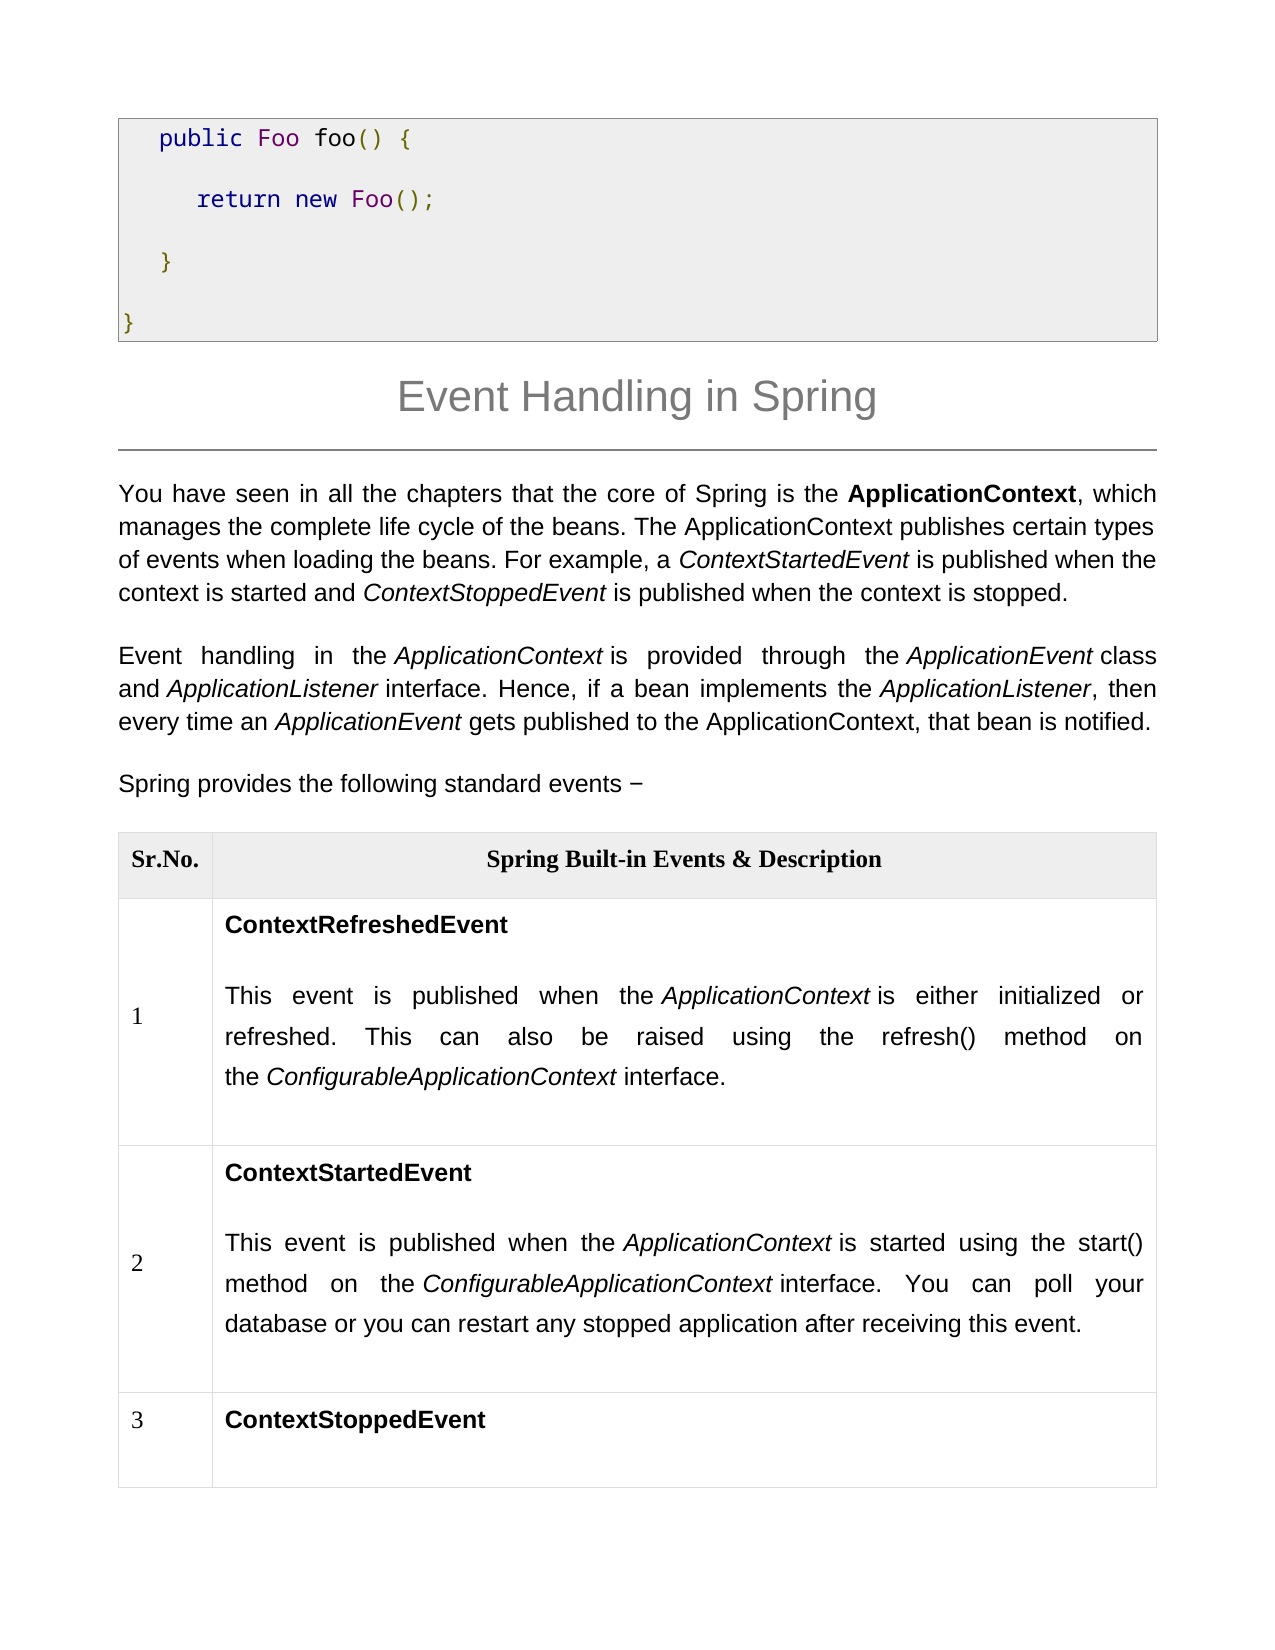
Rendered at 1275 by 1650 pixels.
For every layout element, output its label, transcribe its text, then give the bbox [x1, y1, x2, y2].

table_cell ContextStoppedEvent [213, 1393, 1156, 1487]
text Spring provides the following standard events − [118, 769, 1157, 798]
table_cell 3 [119, 1393, 212, 1487]
text } [119, 241, 1157, 276]
text You have seen in all the chapters that the core of Spring is the ApplicationContext, which manages the complete life cycle of the beans. The ApplicationContext publishes certain types of events when loading the beans. For example, a ContextStartedEvent is published when the context is started and ContextStoppedEvent is published when the context is stopped. [118, 479, 1157, 607]
text return new Foo(); [119, 179, 1157, 215]
table_cell 1 [119, 899, 212, 1145]
table_header Sr.No. [119, 833, 212, 898]
text } [119, 302, 1157, 341]
table_cell ContextRefreshedEvent This event is published when the ApplicationContext is either initialized or refreshed. This can also be raised using the refresh() method on the ConfigurableApplicationContext interface. [213, 899, 1156, 1145]
text Event handling in the ApplicationContext is provided through the ApplicationEvent class and ApplicationListener interface. Hence, if a bean implements the ApplicationListener, then every time an ApplicationEvent gets published to the ApplicationContext, that bean is notified. [118, 641, 1157, 736]
table_cell 2 [119, 1146, 212, 1392]
text public Foo foo() { [119, 119, 1157, 153]
table_header Spring Built-in Events & Description [213, 833, 1156, 898]
table_cell ContextStartedEvent This event is published when the ApplicationContext is started using the start() method on the ConfigurableApplicationContext interface. You can poll your database or you can restart any stopped application after receiving this event. [213, 1146, 1156, 1392]
subtitle Event Handling in Spring [118, 370, 1157, 421]
